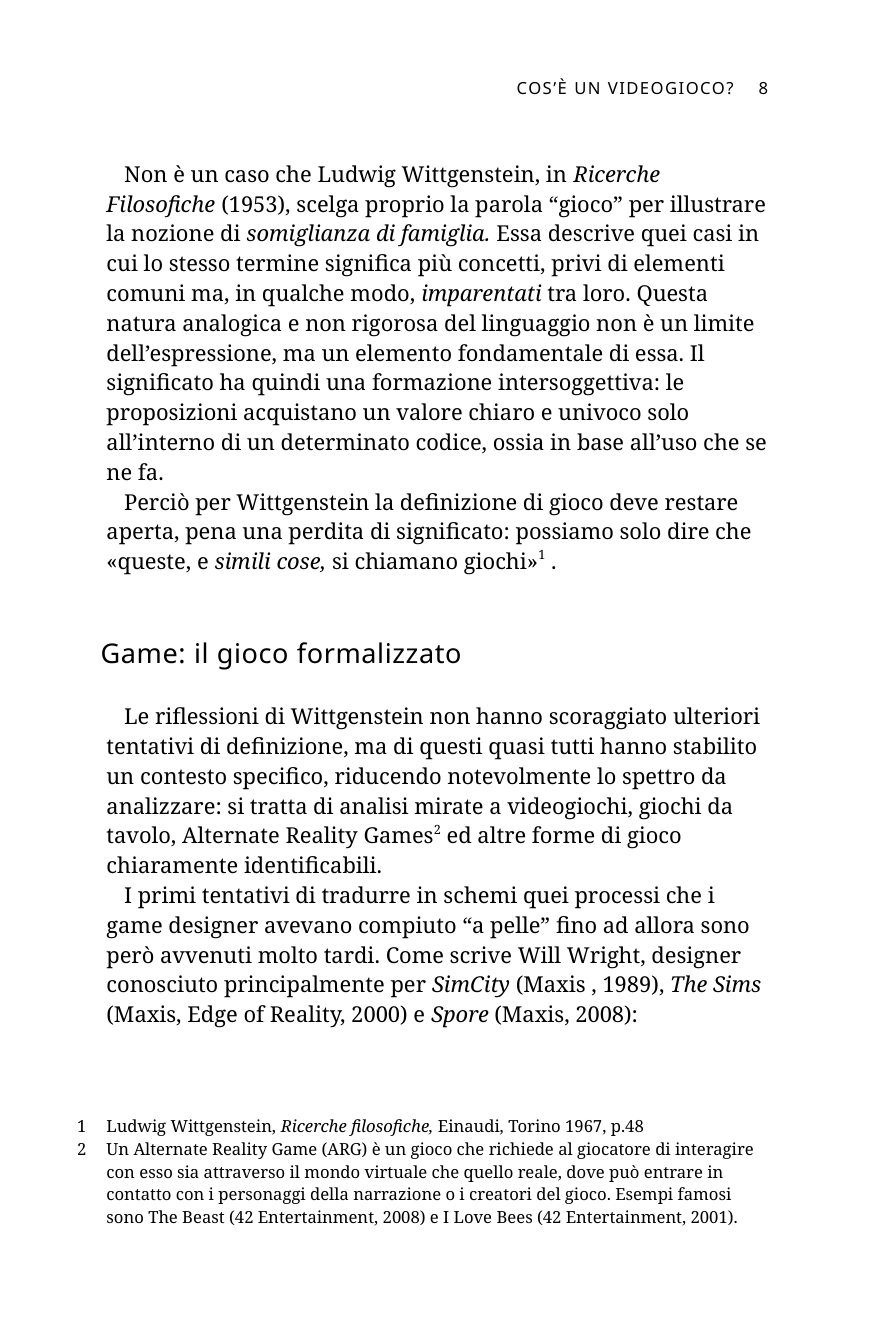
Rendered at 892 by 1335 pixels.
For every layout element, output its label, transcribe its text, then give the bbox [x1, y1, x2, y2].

text Un Alternate Reality Game (ARG) è un gioco che richiede al giocatore di interagire con esso sia attraverso il mondo virtuale che quello reale, dove può entrare in contatto con i personaggi della narrazione o i creatori del gioco. Esempi famosi sono The Beast (42 Entertainment, 2008) e I Love Bees (42 Entertainment, 2001). [77, 1138, 768, 1228]
subtitle Game: il gioco formalizzato [100, 635, 768, 672]
text Perciò per Wittgenstein la definizione di gioco deve restare aperta, pena una perdita di significato: possiamo solo dire che «queste, e simili cose, si chiamano giochi» . [106, 486, 768, 576]
text Le riflessioni di Wittgenstein non hanno scoraggiato ulteriori tentativi di definizione, ma di questi quasi tutti hanno stabilito un contesto specifico, riducendo notevolmente lo spettro da analizzare: si tratta di analisi mirate a videogiochi, giochi da tavolo, Alternate Reality Games ed altre forme di gioco chiaramente identificabili. [106, 701, 768, 880]
text Non è un caso che Ludwig Wittgenstein, in Ricerche Filosofiche (1953), scelga proprio la parola “gioco” per illustrare la nozione di somiglianza di famiglia. Essa descrive quei casi in cui lo stesso termine significa più concetti, privi di elementi comuni ma, in qualche modo, imparentati tra loro. Questa natura analogica e non rigorosa del linguaggio non è un limite dell’espressione, ma un elemento fondamentale di essa. Il significato ha quindi una formazione intersoggettiva: le proposizioni acquistano un valore chiaro e univoco solo all’interno di un determinato codice, ossia in base all’uso che se ne fa. [106, 159, 768, 486]
text I primi tentativi di tradurre in schemi quei processi che i game designer avevano compiuto “a pelle” fino ad allora sono però avvenuti molto tardi. Come scrive Will Wright, designer conosciuto principalmente per SimCity (Maxis , 1989), The Sims (Maxis, Edge of Reality, 2000) e Spore (Maxis, 2008): [106, 880, 768, 1029]
text Ludwig Wittgenstein, Ricerche filosofiche, Einaudi, Torino 1967, p.48 [77, 1115, 768, 1138]
